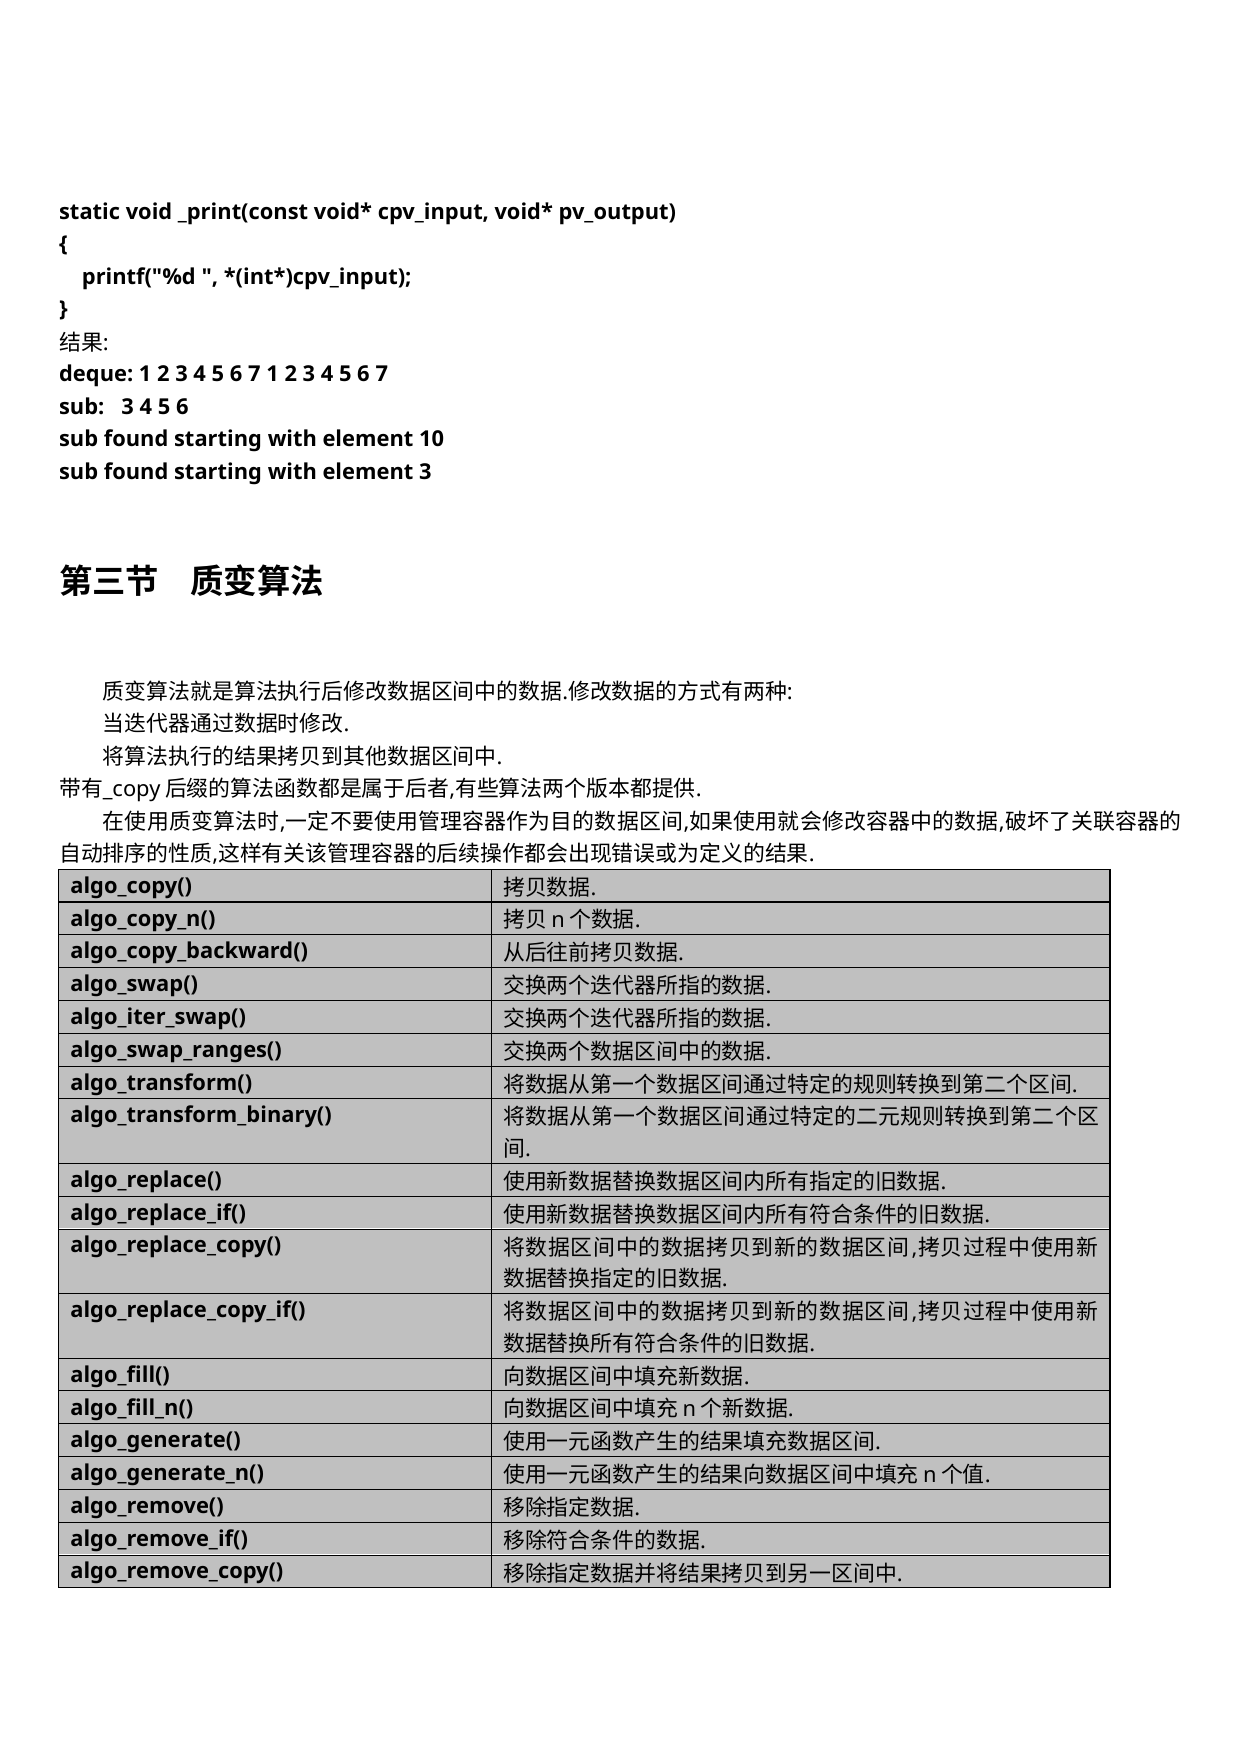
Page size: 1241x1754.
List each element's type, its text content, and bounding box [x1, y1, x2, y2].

table_header algo_copy() [59, 870, 491, 901]
table_cell 从后往前拷贝数据. [492, 935, 1109, 967]
text 当迭代器通过数据时修改. [59, 706, 1181, 739]
table_cell algo_transform() [59, 1067, 491, 1098]
table_cell algo_swap_ranges() [59, 1034, 491, 1066]
table_cell algo_copy_n() [59, 903, 491, 934]
text sub: 3 4 5 6 [59, 389, 1181, 422]
table_cell algo_fill_n() [59, 1391, 491, 1423]
table_cell algo_generate_n() [59, 1457, 491, 1489]
table_cell algo_generate() [59, 1424, 491, 1456]
table_cell 使用新数据替换数据区间内所有符合条件的旧数据. [492, 1197, 1109, 1228]
table_cell 向数据区间中填充新数据. [492, 1359, 1109, 1390]
table_cell algo_transform_binary() [59, 1099, 491, 1163]
table_cell 交换两个迭代器所指的数据. [492, 1001, 1109, 1033]
text 质变算法就是算法执行后修改数据区间中的数据.修改数据的方式有两种: [59, 674, 1181, 706]
table_cell 将数据区间中的数据拷贝到新的数据区间,拷贝过程中使用新数据替换指定的旧数据. [492, 1230, 1109, 1293]
table_cell algo_swap() [59, 968, 491, 1000]
text deque: 1 2 3 4 5 6 7 1 2 3 4 5 6 7 [59, 357, 1181, 389]
text 带有_copy后缀的算法函数都是属于后者,有些算法两个版本都提供. [59, 771, 1181, 804]
table_cell 将数据区间中的数据拷贝到新的数据区间,拷贝过程中使用新数据替换所有符合条件的旧数据. [492, 1294, 1109, 1358]
table_cell 拷贝n个数据. [492, 903, 1109, 934]
table_cell algo_replace_if() [59, 1197, 491, 1228]
table_cell algo_iter_swap() [59, 1001, 491, 1033]
table_cell algo_remove_copy() [59, 1556, 491, 1587]
text 结果: [59, 324, 1181, 357]
subtitle 质变算法 [59, 546, 1181, 611]
table_cell 移除指定数据并将结果拷贝到另一区间中. [492, 1556, 1109, 1587]
table_cell algo_remove_if() [59, 1523, 491, 1554]
text sub found starting with element 3 [59, 454, 1181, 487]
text 将算法执行的结果拷贝到其他数据区间中. [59, 739, 1181, 771]
table_cell 交换两个数据区间中的数据. [492, 1034, 1109, 1066]
table_cell 交换两个迭代器所指的数据. [492, 968, 1109, 1000]
table_cell 移除符合条件的数据. [492, 1523, 1109, 1554]
text printf("%d ", *(int*)cpv_input); [59, 259, 1181, 292]
table_cell algo_replace() [59, 1164, 491, 1196]
table_cell algo_fill() [59, 1359, 491, 1390]
table_cell algo_replace_copy() [59, 1230, 491, 1293]
table_cell algo_remove() [59, 1490, 491, 1522]
text { [59, 227, 1181, 259]
table_header 拷贝数据. [492, 870, 1109, 901]
table_cell 使用一元函数产生的结果填充数据区间. [492, 1424, 1109, 1456]
text sub found starting with element 10 [59, 422, 1181, 454]
table_cell 将数据从第一个数据区间通过特定的二元规则转换到第二个区间. [492, 1099, 1109, 1163]
text static void _print(const void* cpv_input, void* pv_output) [59, 194, 1181, 227]
table_cell algo_replace_copy_if() [59, 1294, 491, 1358]
table_cell 将数据从第一个数据区间通过特定的规则转换到第二个区间. [492, 1067, 1109, 1098]
table_cell 使用新数据替换数据区间内所有指定的旧数据. [492, 1164, 1109, 1196]
table_cell 移除指定数据. [492, 1490, 1109, 1522]
table_cell algo_copy_backward() [59, 935, 491, 967]
table_cell 使用一元函数产生的结果向数据区间中填充n个值. [492, 1457, 1109, 1489]
text } [59, 292, 1181, 324]
table_cell 向数据区间中填充n个新数据. [492, 1391, 1109, 1423]
text 在使用质变算法时,一定不要使用管理容器作为目的数据区间,如果使用就会修改容器中的数据,破坏了关联容器的自动排序的性质,这样有关该管理容器的后续操作都会出现错误或为定义的结果. [59, 804, 1181, 869]
